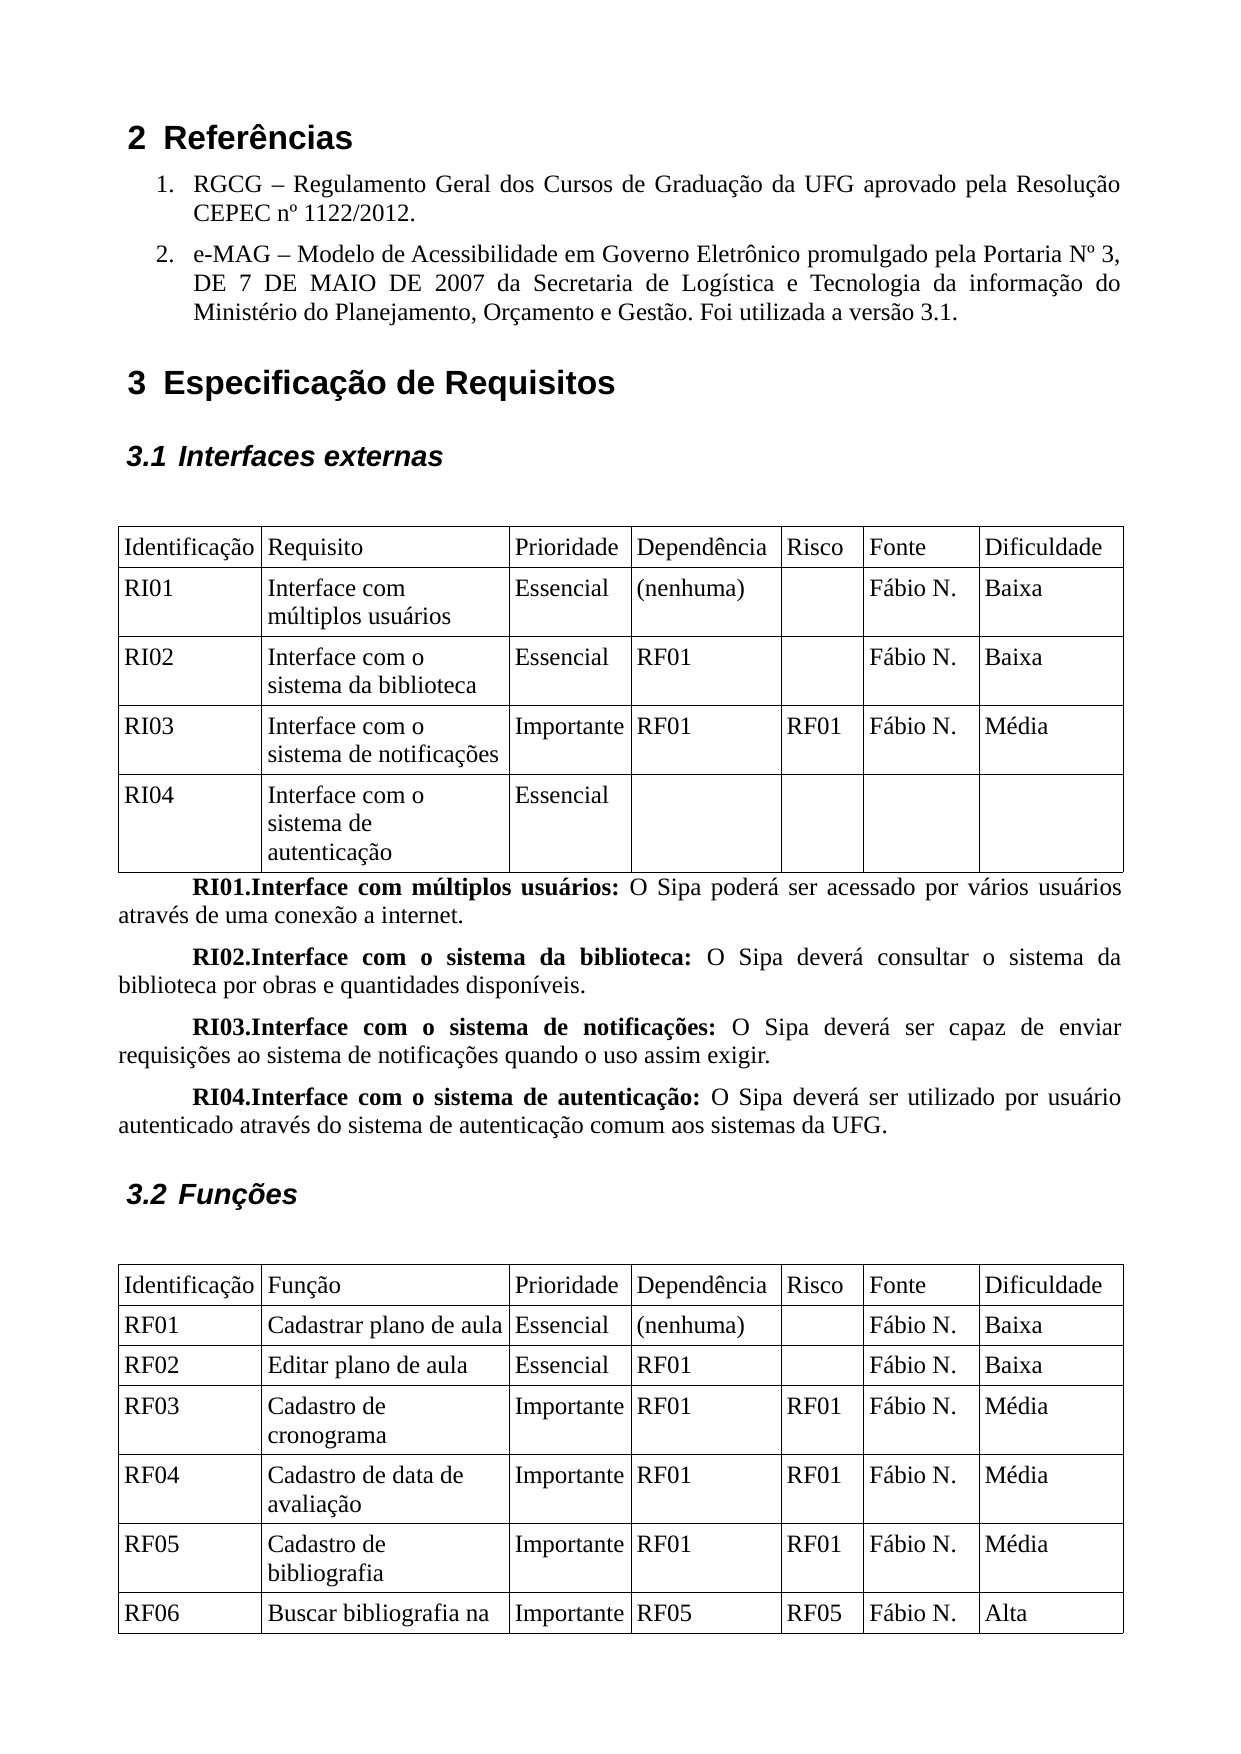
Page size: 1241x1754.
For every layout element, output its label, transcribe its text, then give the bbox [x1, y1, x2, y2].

table_cell RF06 [119, 1593, 261, 1633]
table_header Dificuldade [980, 1265, 1123, 1304]
table_cell RF05 [632, 1593, 781, 1633]
table_cell Média [980, 1386, 1123, 1454]
table_header Dependência [632, 1265, 781, 1304]
table_cell Essencial [510, 568, 631, 636]
table_cell RI01 [119, 568, 261, 636]
table_cell Importante [510, 1593, 631, 1633]
table_cell Fábio N. [864, 1306, 979, 1345]
table_cell RF01 [632, 706, 781, 774]
table_header Prioridade [510, 1265, 631, 1304]
list RGCG – Regulamento Geral dos Cursos de Graduação da UFG aprovado pela Resolução CEPEC nº 1122/2012. [156, 169, 1122, 227]
table_header Função [262, 1265, 509, 1304]
table_cell Essencial [510, 637, 631, 705]
table_cell Importante [510, 1455, 631, 1523]
table_cell (nenhuma) [632, 568, 781, 636]
table_cell RF01 [632, 1524, 781, 1592]
table_cell RF01 [632, 637, 781, 705]
table_cell Fábio N. [864, 706, 979, 774]
table_cell Fábio N. [864, 1524, 979, 1592]
table_cell RF01 [782, 706, 863, 774]
table_cell Fábio N. [864, 568, 979, 636]
table_cell Interface com o sistema de notificações [262, 706, 509, 774]
table_cell (nenhuma) [632, 1306, 781, 1345]
table_cell Fábio N. [864, 637, 979, 705]
table_cell Essencial [510, 775, 631, 872]
table_cell [864, 775, 979, 872]
table_header Risco [782, 527, 863, 567]
table_header Fonte [864, 1265, 979, 1304]
table_cell RF01 [782, 1386, 863, 1454]
table_header Identificação [119, 527, 261, 567]
table_cell RF01 [782, 1524, 863, 1592]
table_cell Importante [510, 1524, 631, 1592]
table_cell RF01 [632, 1386, 781, 1454]
table_cell Cadastro de bibliografia [262, 1524, 509, 1592]
table_cell Alta [980, 1593, 1123, 1633]
table_cell Baixa [980, 568, 1123, 636]
table_cell Interface com múltiplos usuários [262, 568, 509, 636]
table_cell Cadastro de data de avaliação [262, 1455, 509, 1523]
text RI03.Interface com o sistema de notificações: O Sipa deverá ser capaz de enviar requisições ao sistema de notificações quando o uso assim exigir. [118, 1012, 1122, 1069]
list e-MAG – Modelo de Acessibilidade em Governo Eletrônico promulgado pela Portaria Nº 3, DE 7 DE MAIO DE 2007 da Secretaria de Logística e Tecnologia da informação do Ministério do Planejamento, Orçamento e Gestão. Foi utilizada a versão 3.1. [156, 239, 1122, 326]
table_cell [782, 637, 863, 705]
table_cell Fábio N. [864, 1346, 979, 1385]
table_header Identificação [119, 1265, 261, 1304]
table_cell Fábio N. [864, 1593, 979, 1633]
table_header Risco [782, 1265, 863, 1304]
table_header Prioridade [510, 527, 631, 567]
table_cell RF05 [782, 1593, 863, 1633]
table_cell RI03 [119, 706, 261, 774]
table_cell Importante [510, 1386, 631, 1454]
table_cell Essencial [510, 1346, 631, 1385]
table_cell RF03 [119, 1386, 261, 1454]
table_cell [782, 568, 863, 636]
text RI04.Interface com o sistema de autenticação: O Sipa deverá ser utilizado por usuário autenticado através do sistema de autenticação comum aos sistemas da UFG. [118, 1082, 1122, 1139]
subtitle Referências [118, 118, 1122, 157]
table_cell RF01 [119, 1306, 261, 1345]
table_header Requisito [262, 527, 509, 567]
table_cell RF05 [119, 1524, 261, 1592]
table_cell Interface com o sistema de autenticação [262, 775, 509, 872]
table_cell RF04 [119, 1455, 261, 1523]
table_cell RF01 [632, 1455, 781, 1523]
table_cell RF01 [782, 1455, 863, 1523]
table_cell RI04 [119, 775, 261, 872]
table_cell [782, 775, 863, 872]
table_cell Cadastrar plano de aula [262, 1306, 509, 1345]
table_cell Baixa [980, 637, 1123, 705]
table_cell Média [980, 706, 1123, 774]
table_cell Fábio N. [864, 1386, 979, 1454]
subtitle Interfaces externas [118, 439, 1122, 473]
text RI02.Interface com o sistema da biblioteca: O Sipa deverá consultar o sistema da biblioteca por obras e quantidades disponíveis. [118, 942, 1122, 999]
table_cell Fábio N. [864, 1455, 979, 1523]
table_cell Cadastro de cronograma [262, 1386, 509, 1454]
table_cell Essencial [510, 1306, 631, 1345]
subtitle Especificação de Requisitos [118, 363, 1122, 402]
subtitle Funções [118, 1177, 1122, 1210]
table_cell Interface com o sistema da biblioteca [262, 637, 509, 705]
table_cell RF01 [632, 1346, 781, 1385]
table_cell RI02 [119, 637, 261, 705]
table_cell [632, 775, 781, 872]
table_header Dificuldade [980, 527, 1123, 567]
text RI01.Interface com múltiplos usuários: O Sipa poderá ser acessado por vários usuários através de uma conexão a internet. [118, 873, 1122, 929]
table_cell [782, 1306, 863, 1345]
table_cell Média [980, 1524, 1123, 1592]
table_cell [980, 775, 1123, 872]
table_cell Editar plano de aula [262, 1346, 509, 1385]
table_cell Baixa [980, 1306, 1123, 1345]
table_cell Média [980, 1455, 1123, 1523]
table_cell RF02 [119, 1346, 261, 1385]
table_cell [782, 1346, 863, 1385]
table_cell Baixa [980, 1346, 1123, 1385]
table_cell Buscar bibliografia na [262, 1593, 509, 1633]
table_header Dependência [632, 527, 781, 567]
table_cell Importante [510, 706, 631, 774]
table_header Fonte [864, 527, 979, 567]
